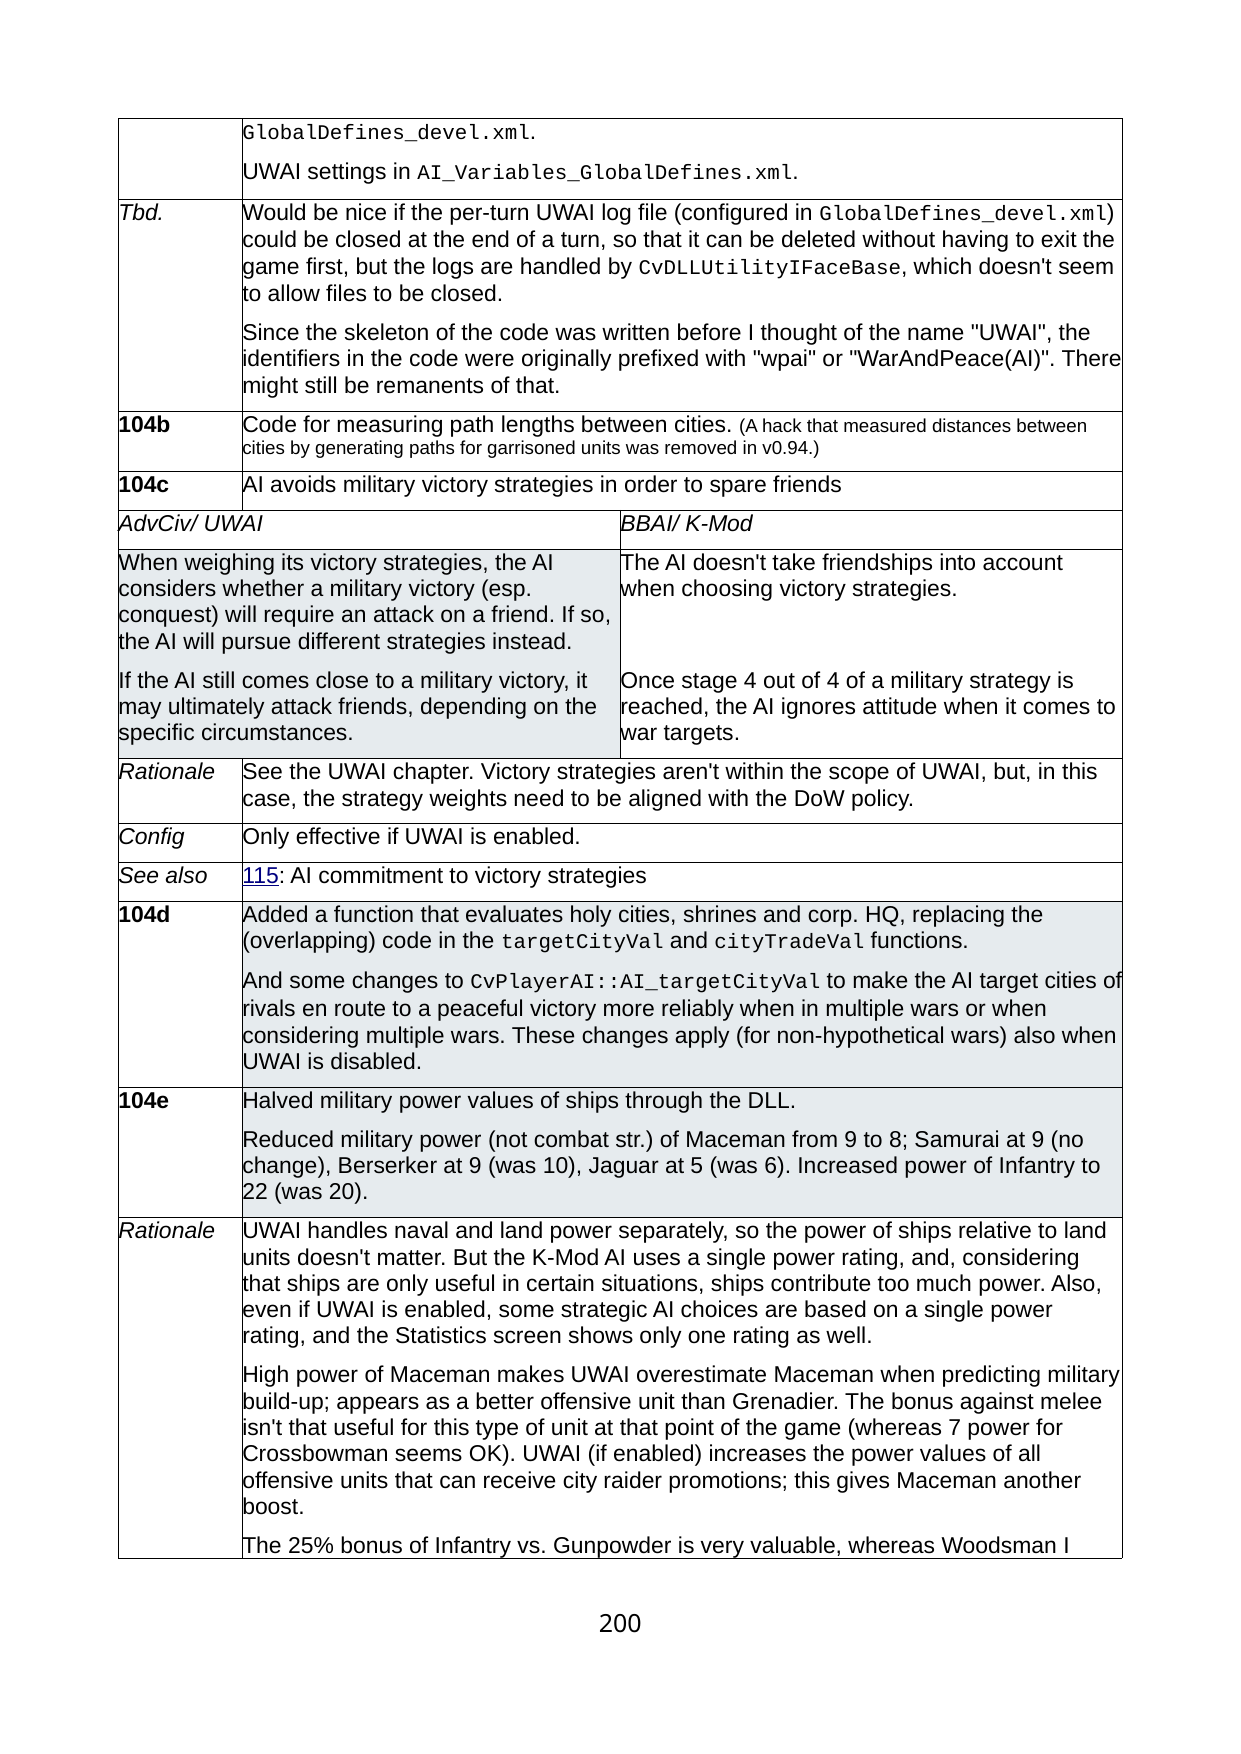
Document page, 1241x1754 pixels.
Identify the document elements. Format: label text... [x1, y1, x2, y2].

table_cell [119, 119, 242, 198]
table_cell Halved military power values of ships through the DLL. Reduced military power (not combat str.) of Maceman from 9 to 8; Samurai at 9 (no change), Berserker at 9 (was 10), Jaguar at 5 (was 6). Increased power of Infantry to 22 (was 20). [243, 1088, 1122, 1217]
table_cell Rationale [119, 1218, 242, 1558]
table_cell See also [119, 863, 242, 901]
table_cell Would be nice if the per-turn UWAI log file (configured in GlobalDefines_devel.xml) could be closed at the end of a turn, so that it can be deleted without having to exit the game first, but the logs are handled by CvDLLUtilityIFaceBase, which doesn't seem to allow files to be closed. Since the skeleton of the code was written before I thought of the name "UWAI", the identifiers in the code were originally prefixed with "wpai" or "WarAndPeace(AI)". There might still be remanents of that. [243, 200, 1122, 411]
table_cell BBAI/ K-Mod [621, 511, 1122, 549]
table_cell GlobalDefines_devel.xml. UWAI settings in AI_Variables_GlobalDefines.xml. [243, 119, 1122, 198]
table_cell 104c [119, 472, 242, 510]
table_cell AI avoids military victory strategies in order to spare friends [243, 472, 1122, 510]
table_cell 115: AI commitment to victory strategies [243, 863, 1122, 901]
table_cell The AI doesn't take friendships into account when choosing victory strategies. Once stage 4 out of 4 of a military strategy is reached, the AI ignores attitude when it comes to war targets. [621, 550, 1122, 758]
table_cell See the UWAI chapter. Victory strategies aren't within the scope of UWAI, but, in this case, the strategy weights need to be aligned with the DoW policy. [243, 759, 1122, 823]
table_cell When weighing its victory strategies, the AI considers whether a military victory (esp. conquest) will require an attack on a friend. If so, the AI will pursue different strategies instead. If the AI still comes close to a military victory, it may ultimately attack friends, depending on the specific circumstances. [119, 550, 620, 758]
table_cell 104d [119, 902, 242, 1087]
table_cell 104e [119, 1088, 242, 1217]
table_cell Rationale [119, 759, 242, 823]
table_cell 104b [119, 412, 242, 471]
table_cell AdvCiv/ UWAI [119, 511, 620, 549]
table_cell UWAI handles naval and land power separately, so the power of ships relative to land units doesn't matter. But the K-Mod AI uses a single power rating, and, considering that ships are only useful in certain situations, ships contribute too much power. Also, even if UWAI is enabled, some strategic AI choices are based on a single power rating, and the Statistics screen shows only one rating as well. High power of Maceman makes UWAI overestimate Maceman when predicting military build-up; appears as a better offensive unit than Grenadier. The bonus against melee isn't that useful for this type of unit at that point of the game (whereas 7 power for Crossbowman seems OK). UWAI (if enabled) increases the power values of all offensive units that can receive city raider promotions; this gives Maceman another boost. The 25% bonus of Infantry vs. Gunpowder is very valuable, whereas Woodsman I [243, 1218, 1122, 1558]
table_cell Only effective if UWAI is enabled. [243, 824, 1122, 862]
table_cell Code for measuring path lengths between cities. (A hack that measured distances between cities by generating paths for garrisoned units was removed in v0.94.) [243, 412, 1122, 471]
table_cell Added a function that evaluates holy cities, shrines and corp. HQ, replacing the (overlapping) code in the targetCityVal and cityTradeVal functions. And some changes to CvPlayerAI::AI_targetCityVal to make the AI target cities of rivals en route to a peaceful victory more reliably when in multiple wars or when considering multiple wars. These changes apply (for non-hypothetical wars) also when UWAI is disabled. [243, 902, 1122, 1087]
table_cell Tbd. [119, 200, 242, 411]
table_cell Config [119, 824, 242, 862]
